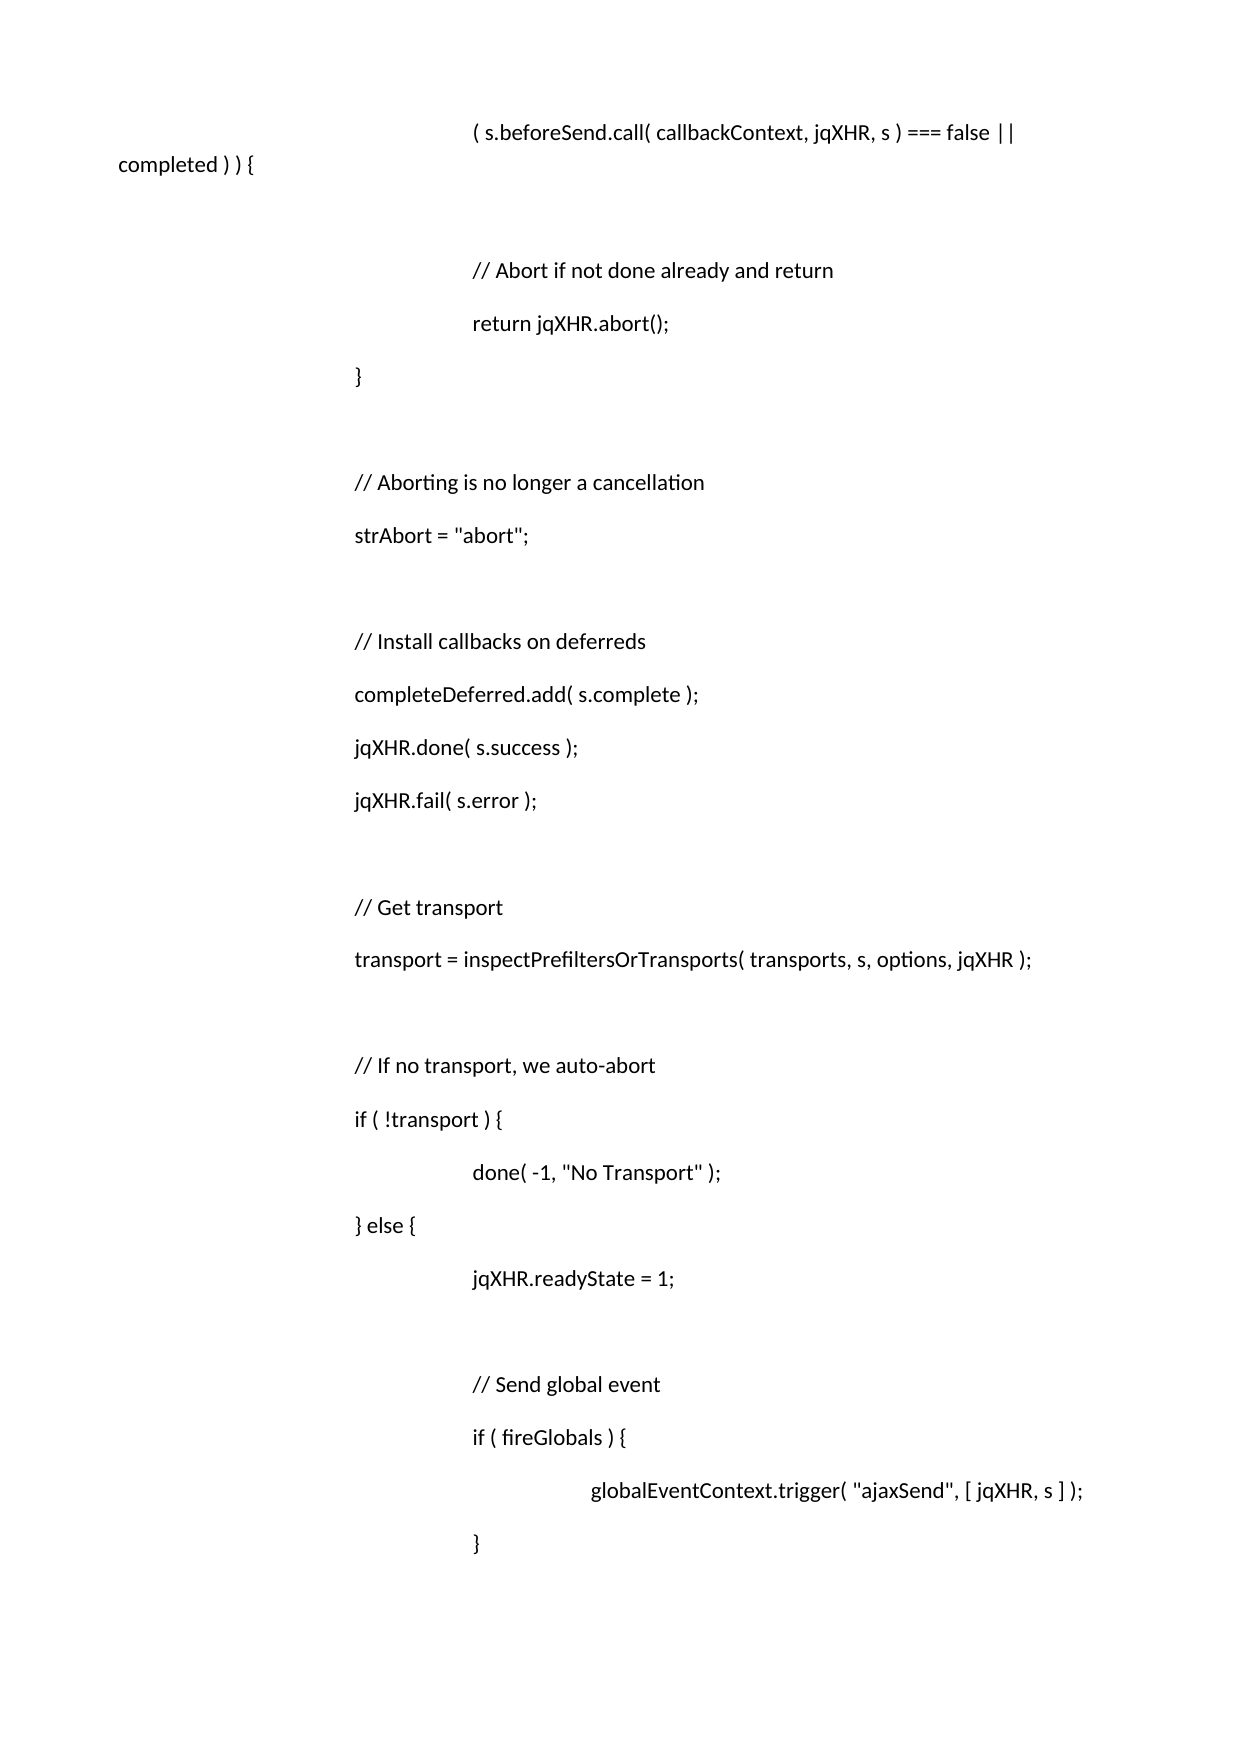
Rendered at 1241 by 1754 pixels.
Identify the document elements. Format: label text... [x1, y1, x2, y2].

text globalEventContext.trigger( "ajaxSend", [ jqXHR, s ] ); [118, 1476, 1122, 1504]
text jqXHR.fail( s.error ); [118, 787, 1122, 814]
text // Install callbacks on deferreds [118, 627, 1122, 656]
text // Abort if not done already and return [118, 256, 1122, 284]
text if ( fireGlobals ) { [118, 1423, 1122, 1451]
text // Aborting is no longer a cancellation [118, 468, 1122, 496]
text // Send global event [118, 1370, 1122, 1398]
text ( s.beforeSend.call( callbackContext, jqXHR, s ) === false || completed ) ) { [118, 118, 1122, 178]
text jqXHR.done( s.success ); [118, 733, 1122, 762]
text jqXHR.readyState = 1; [118, 1264, 1122, 1292]
text transport = inspectPrefiltersOrTransports( transports, s, options, jqXHR ); [118, 946, 1122, 974]
text completeDeferred.add( s.complete ); [118, 681, 1122, 708]
text } [118, 362, 1122, 390]
text if ( !transport ) { [118, 1105, 1122, 1133]
text strAbort = "abort"; [118, 521, 1122, 549]
text } else { [118, 1211, 1122, 1239]
text // If no transport, we auto-abort [118, 1052, 1122, 1080]
text done( -1, "No Transport" ); [118, 1158, 1122, 1186]
text return jqXHR.abort(); [118, 309, 1122, 337]
text // Get transport [118, 893, 1122, 921]
text } [118, 1529, 1122, 1557]
